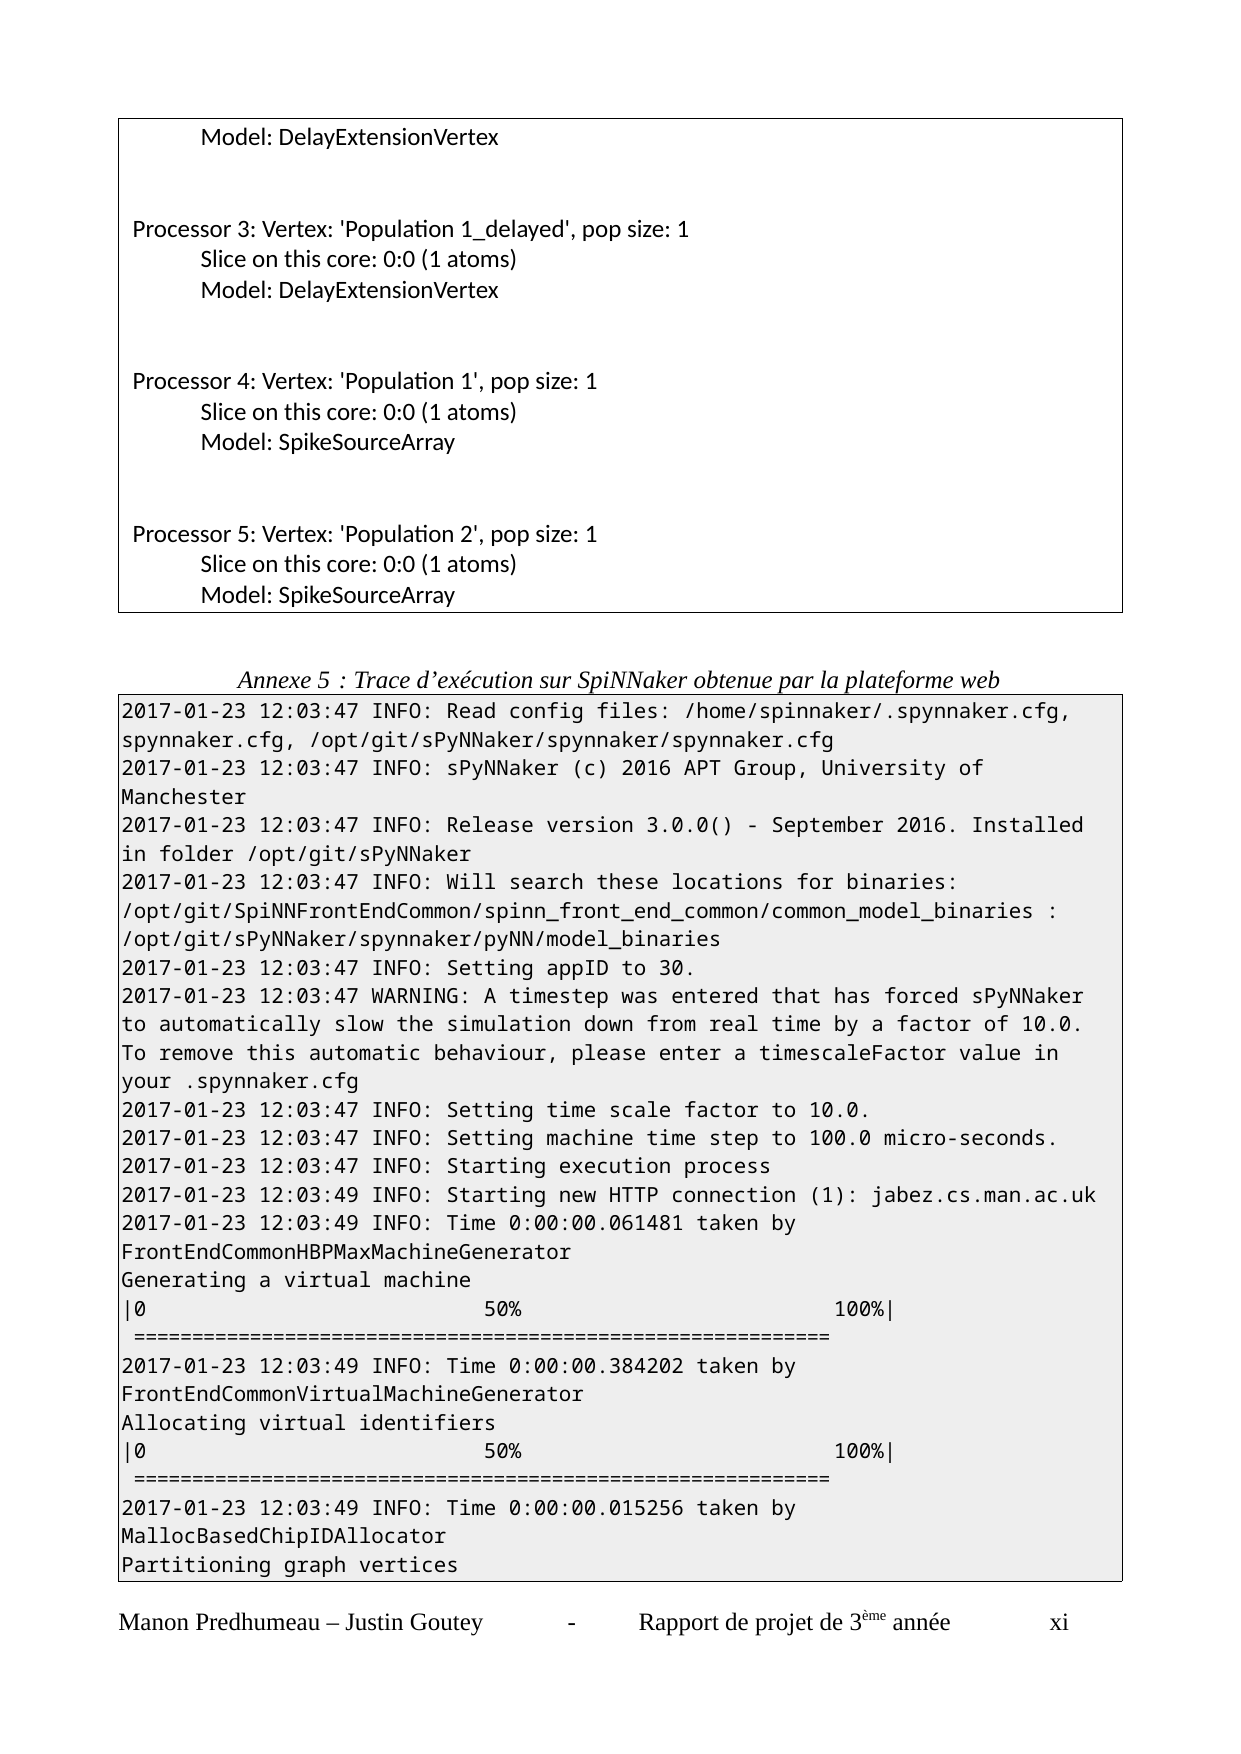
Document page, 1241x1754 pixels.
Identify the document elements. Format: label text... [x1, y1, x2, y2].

text 2017-01-23 12:03:47 INFO: Read config files: /home/spinnaker/.spynnaker.cfg, spynnaker.cfg, /opt/git/sPyNNaker/spynnaker/spynnaker.cfg [119, 695, 1122, 751]
text 2017-01-23 12:03:47 WARNING: A timestep was entered that has forced sPyNNaker to automatically slow the simulation down from real time by a factor of 10.0. To remove this automatic behaviour, please enter a timescaleFactor value in your .spynnaker.cfg [119, 978, 1122, 1092]
text 2017-01-23 12:03:49 INFO: Time 0:00:00.015256 taken by MallocBasedChipIDAllocator [119, 1490, 1122, 1547]
text Model: DelayExtensionVertex Processor 3: Vertex: 'Population 1_delayed', pop size: 1 Slice on this core: 0:0 (1 atoms) Model: DelayExtensionVertex Processor 4: Vertex: 'Population 1', pop size: 1 Slice on this core: 0:0 (1 atoms) Model: SpikeSourceArray Processor 5: Vertex: 'Population 2', pop size: 1 Slice on this core: 0:0 (1 atoms) Model: SpikeSourceArray [119, 119, 1122, 612]
text Allocating virtual identifiers [119, 1404, 1122, 1433]
text 2017-01-23 12:03:47 INFO: sPyNNaker (c) 2016 APT Group, University of Manchester [119, 751, 1122, 807]
text 2017-01-23 12:03:47 INFO: Setting machine time step to 100.0 micro-seconds. [119, 1120, 1122, 1149]
text 2017-01-23 12:03:49 INFO: Time 0:00:00.061481 taken by FrontEndCommonHBPMaxMachineGenerator [119, 1206, 1122, 1262]
text ============================================================ [119, 1319, 1122, 1348]
text |0 50% 100%| [119, 1291, 1122, 1319]
text Generating a virtual machine [119, 1262, 1122, 1291]
text Partitioning graph vertices [119, 1547, 1122, 1581]
text 2017-01-23 12:03:47 INFO: Will search these locations for binaries: /opt/git/SpiNNFrontEndCommon/spinn_front_end_common/common_model_binaries : /opt/git/sPyNNaker/spynnaker/pyNN/model_binaries [119, 864, 1122, 949]
text 2017-01-23 12:03:47 INFO: Release version 3.0.0() - September 2016. Installed in folder /opt/git/sPyNNaker [119, 807, 1122, 864]
text Annexe 5 : Trace d’exécution sur SpiNNaker obtenue par la plateforme web [118, 665, 1122, 694]
text 2017-01-23 12:03:47 INFO: Starting execution process [119, 1149, 1122, 1177]
text 2017-01-23 12:03:47 INFO: Setting appID to 30. [119, 949, 1122, 978]
text ============================================================ [119, 1461, 1122, 1490]
text |0 50% 100%| [119, 1433, 1122, 1461]
text 2017-01-23 12:03:49 INFO: Starting new HTTP connection (1): jabez.cs.man.ac.uk [119, 1177, 1122, 1206]
text 2017-01-23 12:03:47 INFO: Setting time scale factor to 10.0. [119, 1092, 1122, 1120]
text 2017-01-23 12:03:49 INFO: Time 0:00:00.384202 taken by FrontEndCommonVirtualMachineGenerator [119, 1348, 1122, 1404]
